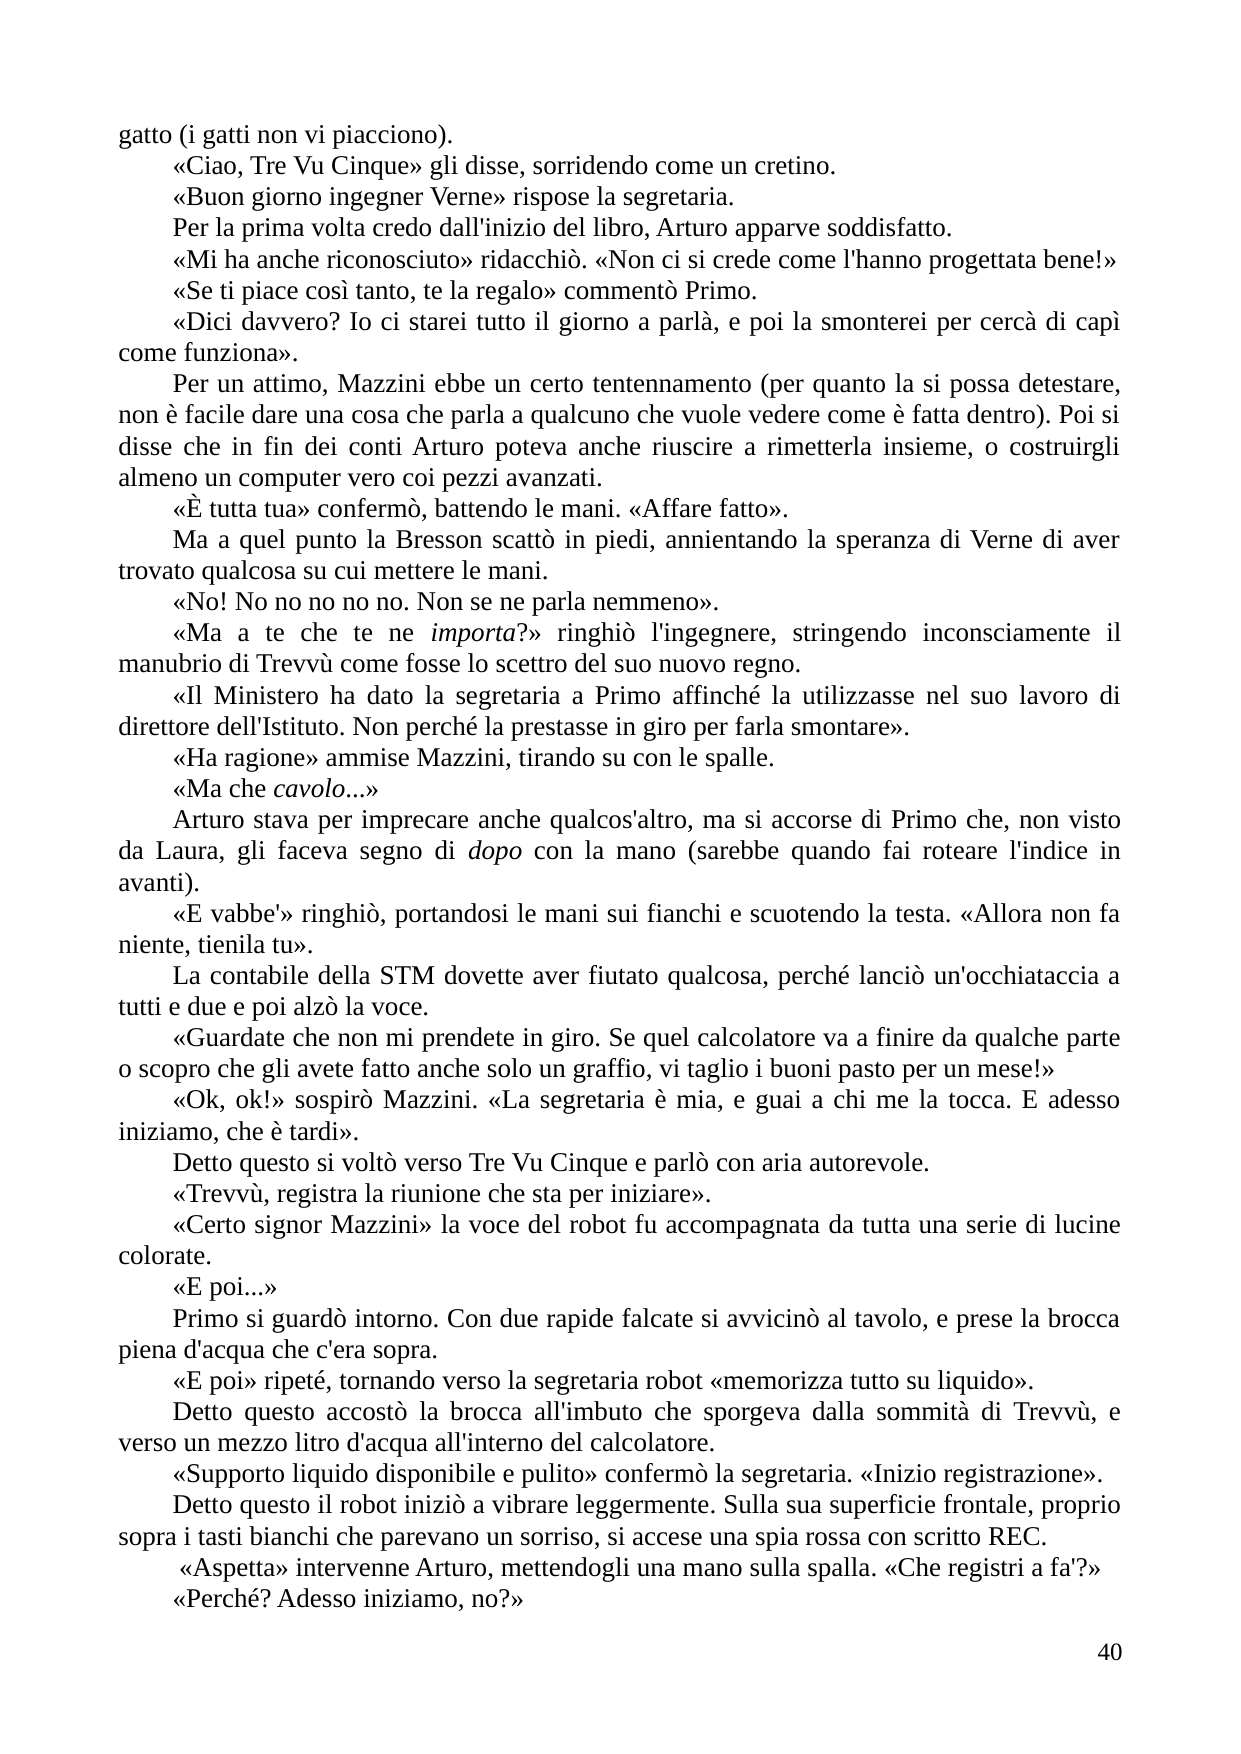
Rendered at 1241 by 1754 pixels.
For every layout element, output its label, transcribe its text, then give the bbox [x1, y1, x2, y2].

text Arturo stava per imprecare anche qualcos'altro, ma si accorse di Primo che, non visto da Laura, gli faceva segno di dopo con la mano (sarebbe quando fai roteare l'indice in avanti). [118, 803, 1122, 897]
text Per la prima volta credo dall'inizio del libro, Arturo apparve soddisfatto. [118, 212, 1122, 243]
text «E poi...» [118, 1271, 1122, 1302]
text Detto questo si voltò verso Tre Vu Cinque e parlò con aria autorevole. [118, 1146, 1122, 1177]
text «Guardate che non mi prendete in giro. Se quel calcolatore va a finire da qualche parte o scopro che gli avete fatto anche solo un graffio, vi taglio i buoni pasto per un mese!» [118, 1021, 1122, 1084]
text La contabile della STM dovette aver fiutato qualcosa, perché lanciò un'occhiataccia a tutti e due e poi alzò la voce. [118, 959, 1122, 1021]
text «Ok, ok!» sospirò Mazzini. «La segretaria è mia, e guai a chi me la tocca. E adesso iniziamo, che è tardi». [118, 1084, 1122, 1146]
text «Ma a te che te ne importa?» ringhiò l'ingegnere, stringendo inconsciamente il manubrio di Trevvù come fosse lo scettro del suo nuovo regno. [118, 616, 1122, 679]
text «Trevvù, registra la riunione che sta per iniziare». [118, 1177, 1122, 1208]
text «È tutta tua» confermò, battendo le mani. «Affare fatto». [118, 492, 1122, 523]
text «Supporto liquido disponibile e pulito» confermò la segretaria. «Inizio registrazione». [118, 1457, 1122, 1488]
text Detto questo il robot iniziò a vibrare leggermente. Sulla sua superficie frontale, proprio sopra i tasti bianchi che parevano un sorriso, si accese una spia rossa con scritto REC. [118, 1488, 1122, 1551]
text Ma a quel punto la Bresson scattò in piedi, annientando la speranza di Verne di aver trovato qualcosa su cui mettere le mani. [118, 523, 1122, 585]
text «E vabbe'» ringhiò, portandosi le mani sui fianchi e scuotendo la testa. «Allora non fa niente, tienila tu». [118, 897, 1122, 959]
text «No! No no no no no. Non se ne parla nemmeno». [118, 585, 1122, 616]
text «Se ti piace così tanto, te la regalo» commentò Primo. [118, 274, 1122, 305]
text «Mi ha anche riconosciuto» ridacchiò. «Non ci si crede come l'hanno progettata bene!» [118, 243, 1122, 274]
text «Ma che cavolo...» [118, 772, 1122, 803]
text «Perché? Adesso iniziamo, no?» [118, 1582, 1122, 1613]
text «Dici davvero? Io ci starei tutto il giorno a parlà, e poi la smonterei per cercà di capì come funziona». [118, 305, 1122, 367]
text Per un attimo, Mazzini ebbe un certo tentennamento (per quanto la si possa detestare, non è facile dare una cosa che parla a qualcuno che vuole vedere come è fatta dentro). Poi si disse che in fin dei conti Arturo poteva anche riuscire a rimetterla insieme, o costruirgli almeno un computer vero coi pezzi avanzati. [118, 367, 1122, 492]
text «Buon giorno ingegner Verne» rispose la segretaria. [118, 180, 1122, 212]
text «Aspetta» intervenne Arturo, mettendogli una mano sulla spalla. «Che registri a fa'?» [118, 1551, 1122, 1582]
text «Certo signor Mazzini» la voce del robot fu accompagnata da tutta una serie di lucine colorate. [118, 1208, 1122, 1271]
text «Il Ministero ha dato la segretaria a Primo affinché la utilizzasse nel suo lavoro di direttore dell'Istituto. Non perché la prestasse in giro per farla smontare». [118, 679, 1122, 741]
text Detto questo accostò la brocca all'imbuto che sporgeva dalla sommità di Trevvù, e verso un mezzo litro d'acqua all'interno del calcolatore. [118, 1395, 1122, 1457]
text gatto (i gatti non vi piacciono). [118, 118, 1122, 149]
text «Ha ragione» ammise Mazzini, tirando su con le spalle. [118, 741, 1122, 772]
text Primo si guardò intorno. Con due rapide falcate si avvicinò al tavolo, e prese la brocca piena d'acqua che c'era sopra. [118, 1302, 1122, 1364]
text «E poi» ripeté, tornando verso la segretaria robot «memorizza tutto su liquido». [118, 1364, 1122, 1395]
text «Ciao, Tre Vu Cinque» gli disse, sorridendo come un cretino. [118, 149, 1122, 180]
